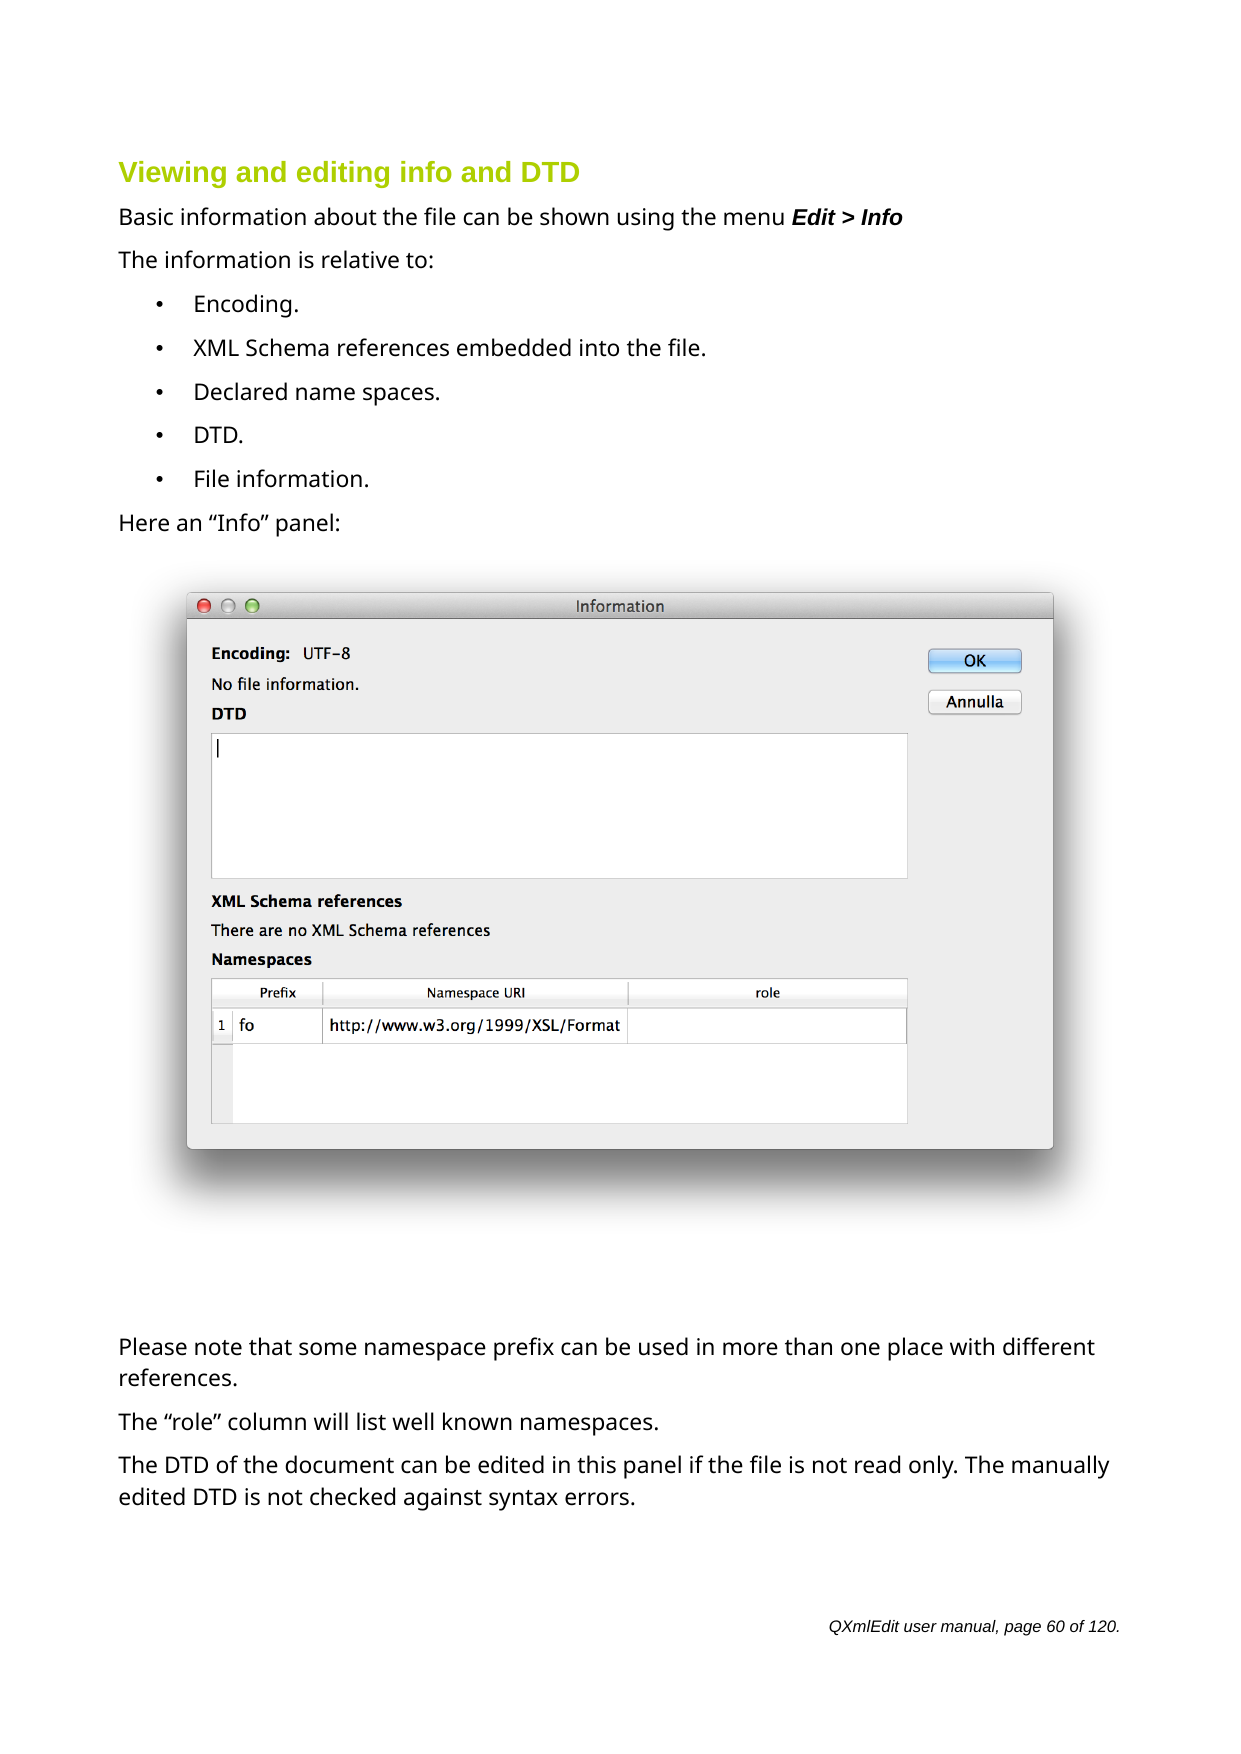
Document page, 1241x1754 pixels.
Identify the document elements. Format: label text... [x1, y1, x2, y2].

text Basic information about the file can be shown using the menu Edit > Info [118, 201, 1122, 232]
list Encoding. [156, 288, 1122, 319]
subtitle Viewing and editing info and DTD [118, 155, 1122, 188]
text The information is relative to: [118, 244, 1122, 276]
text The “role” column will list well known namespaces. [118, 1406, 1122, 1437]
list File information. [156, 463, 1122, 494]
text Here an “Info” panel: [118, 507, 1122, 538]
text Please note that some namespace prefix can be used in more than one place with different references. [118, 1331, 1122, 1393]
list Declared name spaces. [156, 376, 1122, 407]
picture [118, 550, 1122, 1244]
text The DTD of the document can be edited in this panel if the file is not read only. The manually edited DTD is not checked against syntax errors. [118, 1449, 1122, 1512]
list XML Schema references embedded into the file. [156, 332, 1122, 363]
list DTD. [156, 419, 1122, 451]
